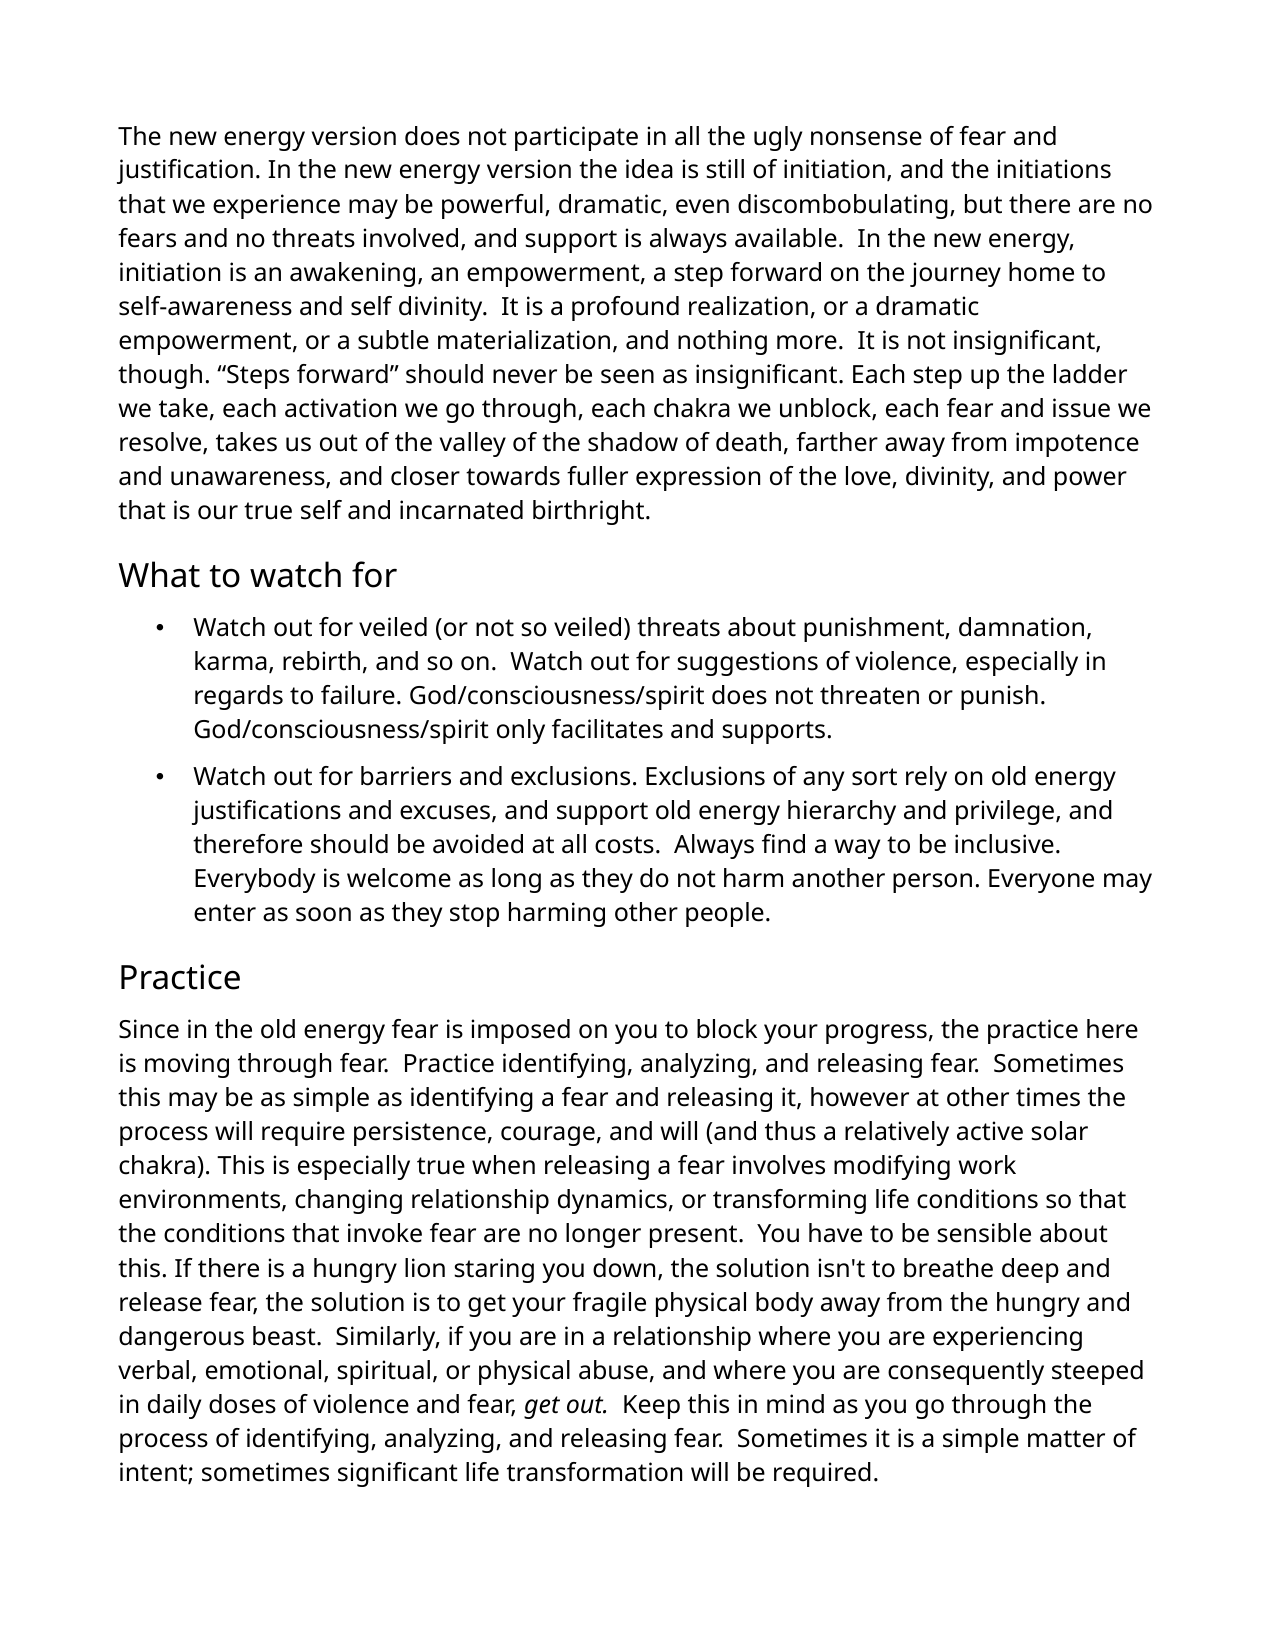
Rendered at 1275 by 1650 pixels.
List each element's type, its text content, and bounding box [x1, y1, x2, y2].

text The new energy version does not participate in all the ugly nonsense of fear and justification. In the new energy version the idea is still of initiation, and the initiations that we experience may be powerful, dramatic, even discombobulating, but there are no fears and no threats involved, and support is always available. In the new energy, initiation is an awakening, an empowerment, a step forward on the journey home to self-awareness and self divinity. It is a profound realization, or a dramatic empowerment, or a subtle materialization, and nothing more. It is not insignificant, though. “Steps forward” should never be seen as insignificant. Each step up the ladder we take, each activation we go through, each chakra we unblock, each fear and issue we resolve, takes us out of the valley of the shadow of death, farther away from impotence and unawareness, and closer towards fuller expression of the love, divinity, and power that is our true self and incarnated birthright. [118, 118, 1157, 527]
text Since in the old energy fear is imposed on you to block your progress, the practice here is moving through fear. Practice identifying, analyzing, and releasing fear. Sometimes this may be as simple as identifying a fear and releasing it, however at other times the process will require persistence, courage, and will (and thus a relatively active solar chakra). This is especially true when releasing a fear involves modifying work environments, changing relationship dynamics, or transforming life conditions so that the conditions that invoke fear are no longer present. You have to be sensible about this. If there is a hungry lion staring you down, the solution isn't to breathe deep and release fear, the solution is to get your fragile physical body away from the hungry and dangerous beast. Similarly, if you are in a relationship where you are experiencing verbal, emotional, spiritual, or physical abuse, and where you are consequently steeped in daily doses of violence and fear, get out. Keep this in mind as you go through the process of identifying, analyzing, and releasing fear. Sometimes it is a simple matter of intent; sometimes significant life transformation will be required. [118, 1012, 1157, 1489]
subtitle What to watch for [118, 552, 1157, 597]
subtitle Practice [118, 954, 1157, 999]
list Watch out for veiled (or not so veiled) threats about punishment, damnation, karma, rebirth, and so on. Watch out for suggestions of violence, especially in regards to failure. God/consciousness/spirit does not threaten or punish. God/consciousness/spirit only facilitates and supports. [156, 610, 1157, 746]
list Watch out for barriers and exclusions. Exclusions of any sort rely on old energy justifications and excuses, and support old energy hierarchy and privilege, and therefore should be avoided at all costs. Always find a way to be inclusive. Everybody is welcome as long as they do not harm another person. Everyone may enter as soon as they stop harming other people. [156, 758, 1157, 929]
